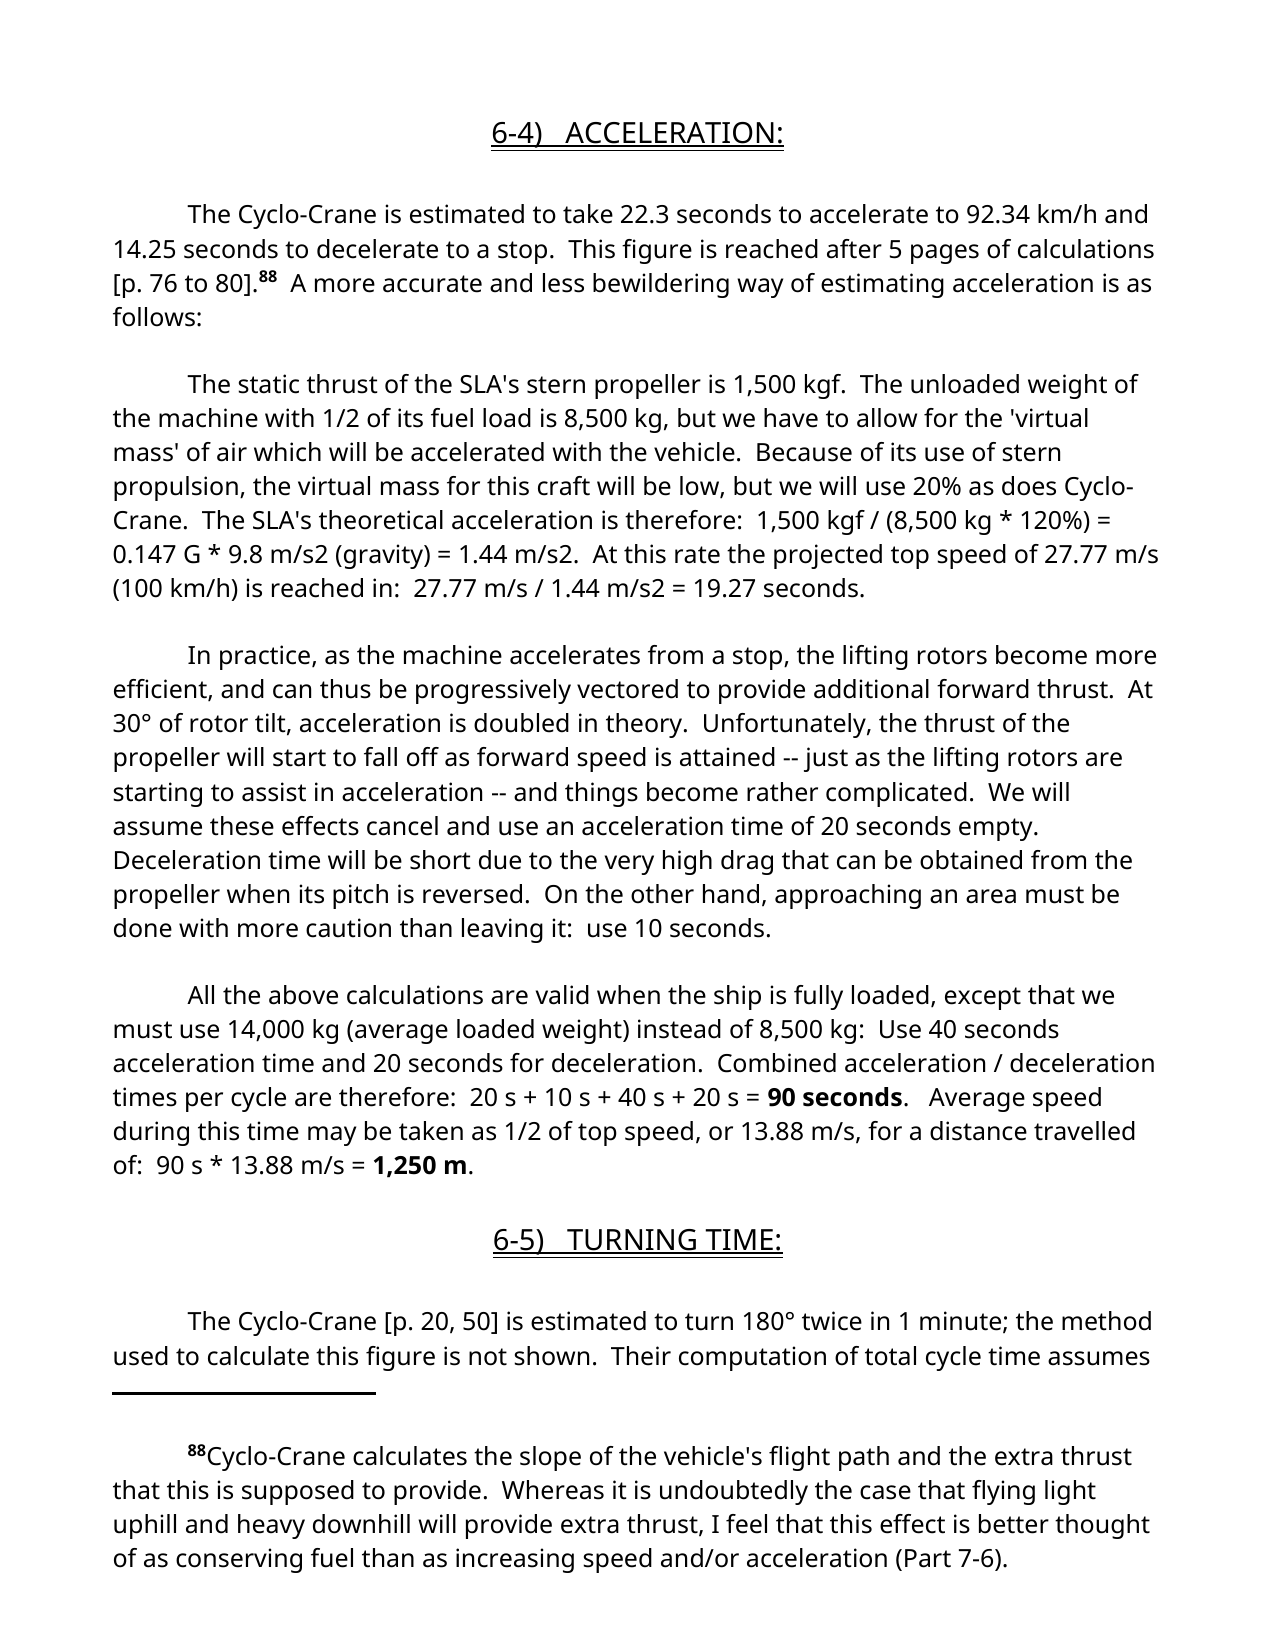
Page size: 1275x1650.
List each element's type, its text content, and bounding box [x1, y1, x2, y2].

text Cyclo-Crane calculates the slope of the vehicle's flight path and the extra thrust that this is supposed to provide. Whereas it is undoubtedly the case that flying light uphill and heavy downhill will provide extra thrust, I feel that this effect is better thought of as conserving fuel than as increasing speed and/or acceleration (Part 7-6). [112, 1439, 1162, 1575]
text The static thrust of the SLA's stern propeller is 1,500 kgf. The unloaded weight of the machine with 1/2 of its fuel load is 8,500 kg, but we have to allow for the 'virtual mass' of air which will be accelerated with the vehicle. Because of its use of stern propulsion, the virtual mass for this craft will be low, but we will use 20% as does Cyclo-Crane. The SLA's theoretical acceleration is therefore: 1,500 kgf / (8,500 kg * 120%) = 0.147 G * 9.8 m/s2 (gravity) = 1.44 m/s2. At this rate the projected top speed of 27.77 m/s (100 km/h) is reached in: 27.77 m/s / 1.44 m/s2 = 19.27 seconds. [112, 366, 1162, 605]
text The Cyclo-Crane is estimated to take 22.3 seconds to accelerate to 92.34 km/h and 14.25 seconds to decelerate to a stop. This figure is reached after 5 pages of calculations [p. 76 to 80]. A more accurate and less bewildering way of estimating acceleration is as follows: [112, 197, 1162, 333]
subtitle 6-4) ACCELERATION: [112, 112, 1162, 152]
text In practice, as the machine accelerates from a stop, the lifting rotors become more efficient, and can thus be progressively vectored to provide additional forward thrust. At 30° of rotor tilt, acceleration is doubled in theory. Unfortunately, the thrust of the propeller will start to fall off as forward speed is attained -- just as the lifting rotors are starting to assist in acceleration -- and things become rather complicated. We will assume these effects cancel and use an acceleration time of 20 seconds empty. Deceleration time will be short due to the very high drag that can be obtained from the propeller when its pitch is reversed. On the other hand, approaching an area must be done with more caution than leaving it: use 10 seconds. [112, 638, 1162, 944]
text The Cyclo-Crane [p. 20, 50] is estimated to turn 180° twice in 1 minute; the method used to calculate this figure is not shown. Their computation of total cycle time assumes [112, 1304, 1162, 1372]
text All the above calculations are valid when the ship is fully loaded, except that we must use 14,000 kg (average loaded weight) instead of 8,500 kg: Use 40 seconds acceleration time and 20 seconds for deceleration. Combined acceleration / deceleration times per cycle are therefore: 20 s + 10 s + 40 s + 20 s = 90 seconds. Average speed during this time may be taken as 1/2 of top speed, or 13.88 m/s, for a distance travelled of: 90 s * 13.88 m/s = 1,250 m. [112, 977, 1162, 1182]
subtitle 6-5) TURNING TIME: [112, 1219, 1162, 1259]
